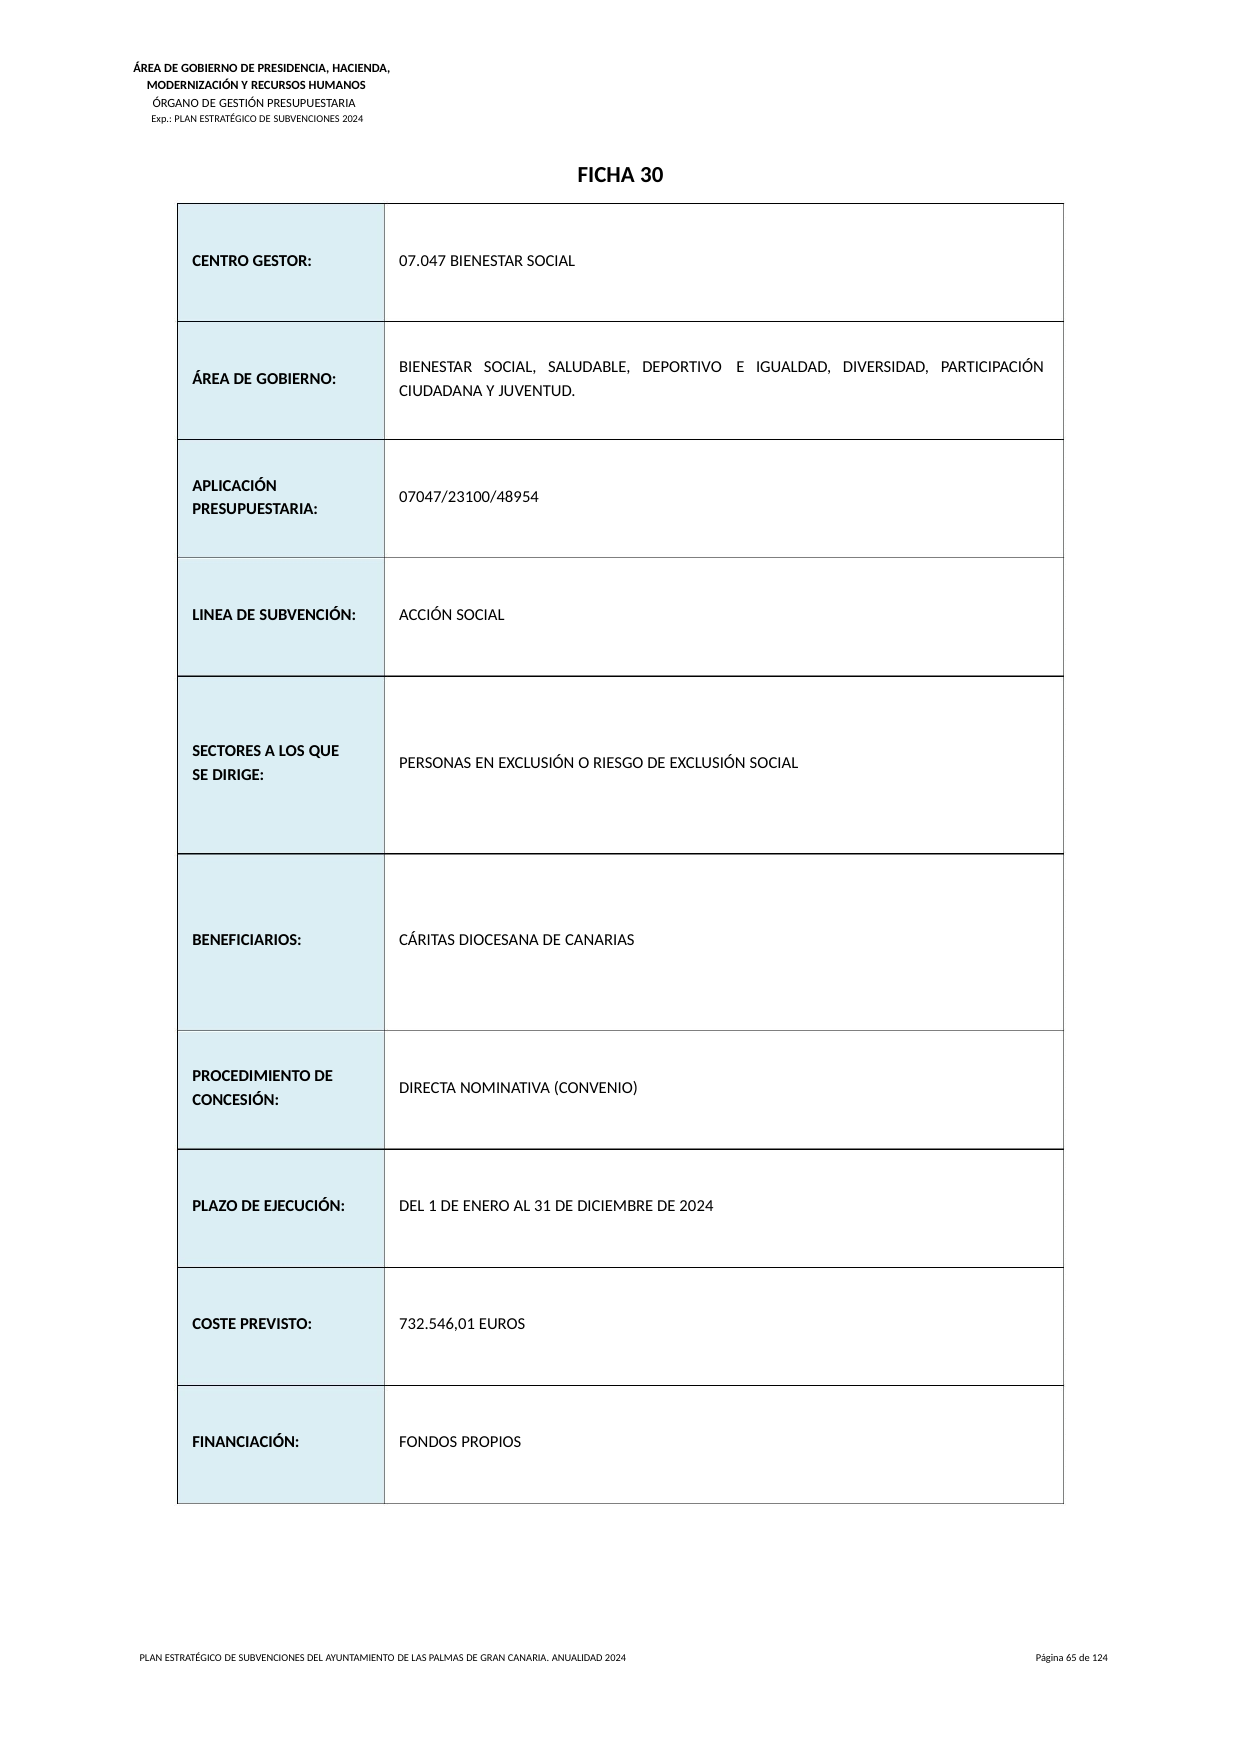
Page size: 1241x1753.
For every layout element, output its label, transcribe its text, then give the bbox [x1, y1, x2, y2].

text CIUDADANA Y JUVENTUD. [399, 380, 750, 401]
text CÁRITAS DIOCESANA DE CANARIAS [399, 929, 661, 950]
text CONCESIÓN: [192, 1089, 359, 1109]
text PRESUPUESTARIA: [192, 498, 345, 518]
text Exp.: PLAN ESTRATÉGICO DE SUBVENCIONES 2024 [151, 112, 415, 125]
text PLAN ESTRATÉGICO DE SUBVENCIONES DEL AYUNTAMIENTO DE LAS PALMAS DE GRAN CANARIA. ANUALIDAD 2024 [139, 1652, 653, 1664]
text PERSONAS EN EXCLUSIÓN O RIESGO DE EXCLUSIÓN SOCIAL [399, 752, 825, 773]
text CENTRO GESTOR: [192, 250, 338, 271]
text PLAZO DE EJECUCIÓN: [192, 1195, 370, 1216]
text LINEA DE SUBVENCIÓN: [192, 604, 381, 625]
text ACCIÓN SOCIAL [399, 604, 530, 625]
text PROCEDIMIENTO DE [192, 1065, 359, 1086]
text DIRECTA NOMINATIVA (CONVENIO) [399, 1077, 738, 1097]
text ÁREA DE GOBIERNO DE PRESIDENCIA, HACIENDA, [133, 60, 415, 75]
text Página 65 de 124 [1036, 1652, 1123, 1664]
text DEL 1 DE ENERO AL 31 DE DICIEMBRE DE 2024 [399, 1195, 738, 1216]
text 07.047 BIENESTAR SOCIAL [399, 250, 602, 271]
text SECTORES A LOS QUE [192, 741, 365, 761]
text 7047/23100/48954 [407, 486, 564, 507]
text ÓRGANO DE GESTIÓN PRESUPUESTARIA [152, 95, 415, 110]
picture [174, 200, 1066, 1506]
text BENEFICIARIOS: [192, 929, 327, 950]
text FICHA 30 [577, 160, 688, 188]
text APLICACIÓN [192, 475, 345, 495]
text BIENESTAR SOCIAL, SALUDABLE, DEPORTIVO [399, 357, 736, 377]
text ÁREA DE GOBIERNO: [192, 368, 361, 389]
text COSTE PREVISTO: [192, 1313, 370, 1334]
text E IGUALDAD, DIVERSIDAD, PARTICIPACIÓN [736, 357, 1073, 377]
text 0 [399, 498, 407, 507]
text FONDOS PROPIOS [399, 1431, 546, 1452]
text SE DIRIGE: [192, 764, 365, 784]
text FINANCIACIÓN: [192, 1431, 370, 1452]
text 0 [399, 486, 407, 501]
text MODERNIZACIÓN Y RECURSOS HUMANOS [147, 77, 415, 93]
text 732.546,01 EUROS [399, 1313, 738, 1334]
